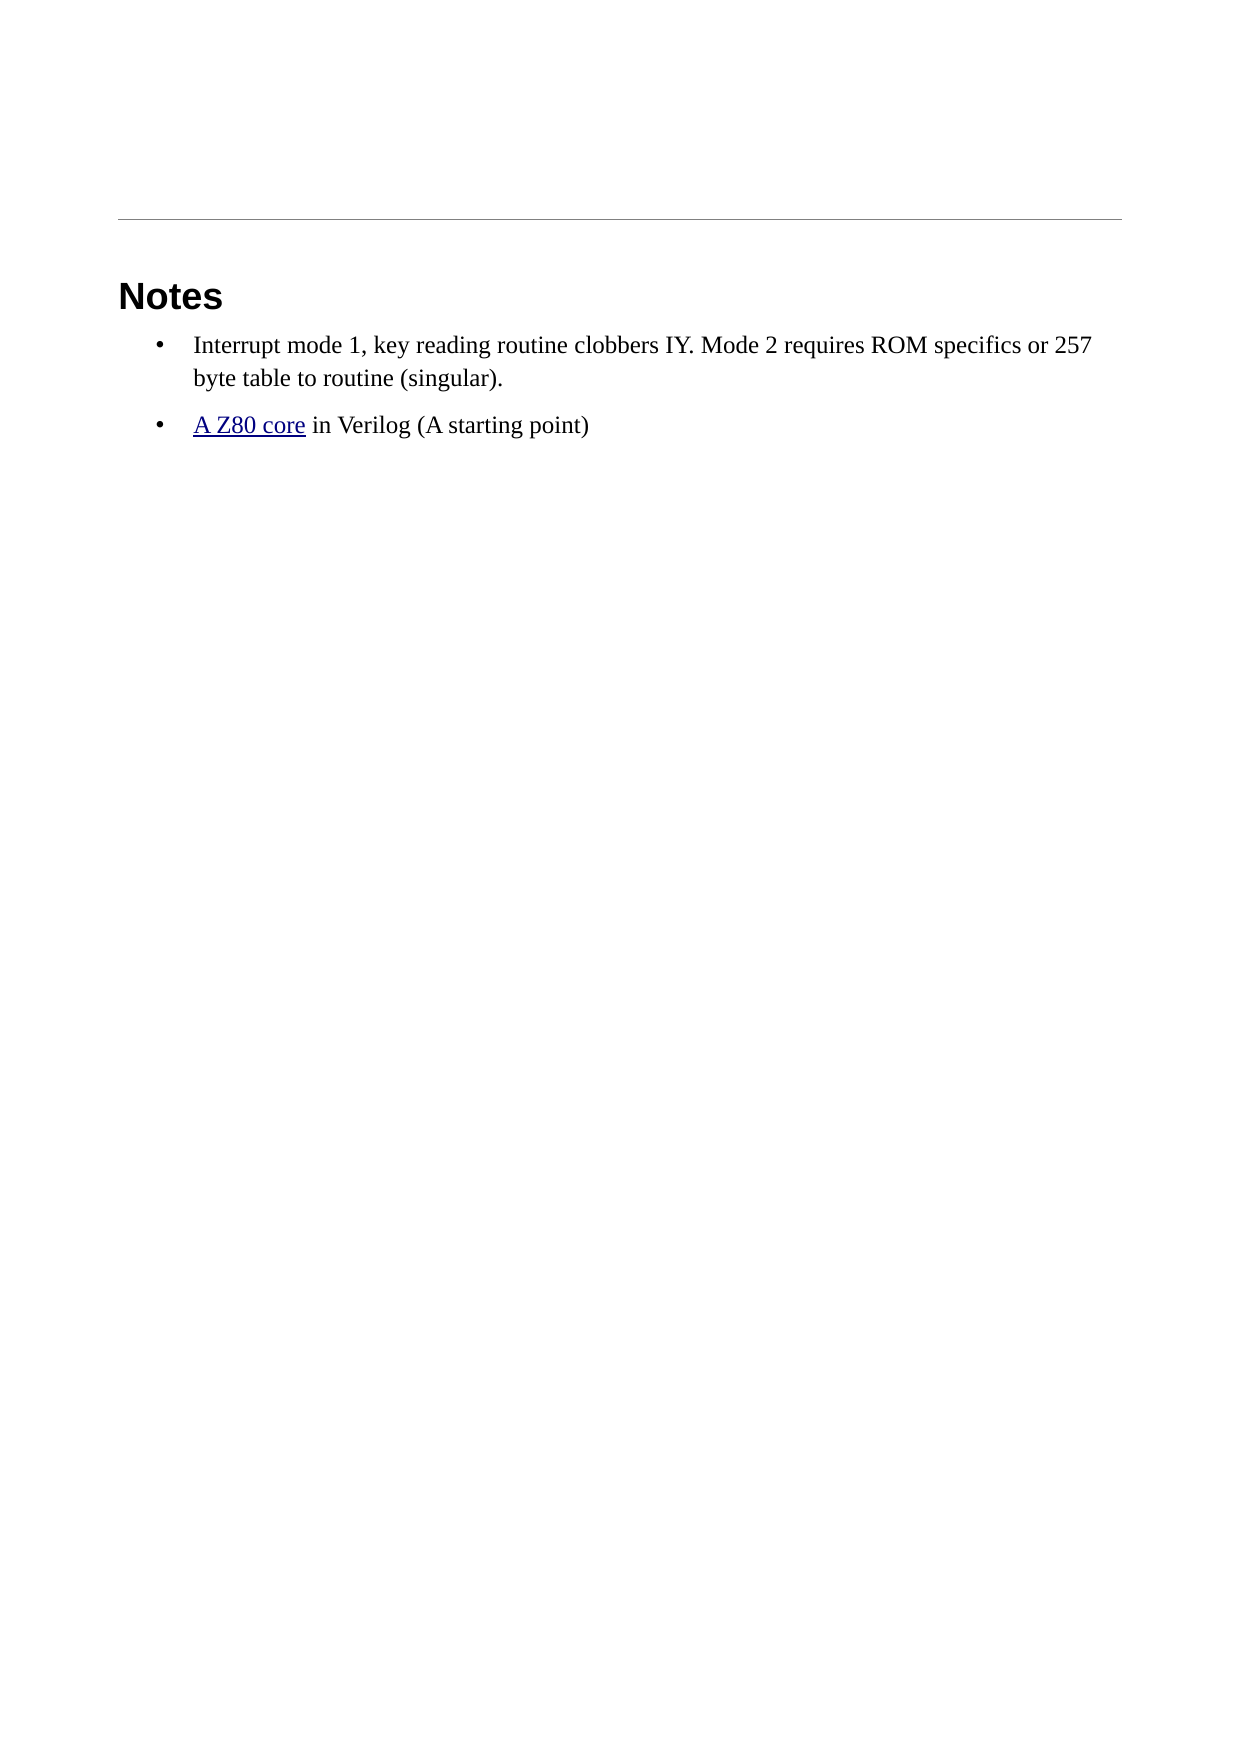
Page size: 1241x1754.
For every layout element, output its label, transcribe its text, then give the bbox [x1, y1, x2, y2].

list Interrupt mode 1, key reading routine clobbers IY. Mode 2 requires ROM specifics or 257 byte table to routine (singular). [156, 330, 1122, 392]
list A Z80 core in Verilog (A starting point) [156, 410, 1122, 439]
subtitle Notes [118, 274, 1122, 317]
